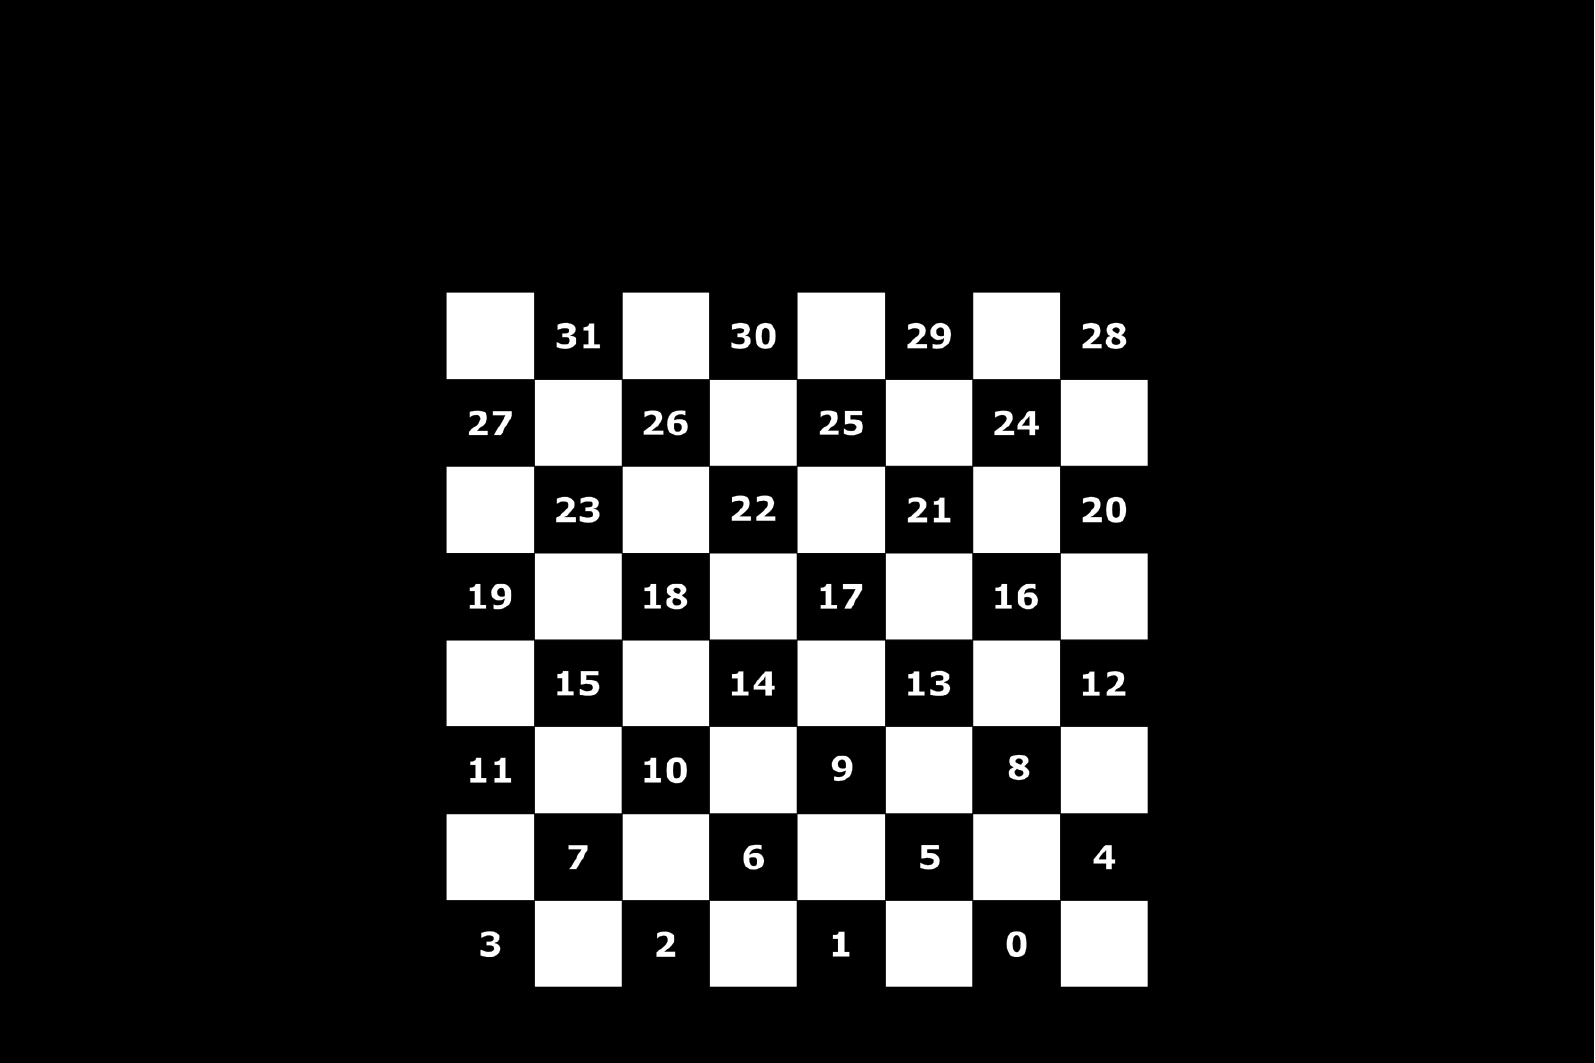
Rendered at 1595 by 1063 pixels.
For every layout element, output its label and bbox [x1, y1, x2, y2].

picture [446, 292, 1148, 987]
